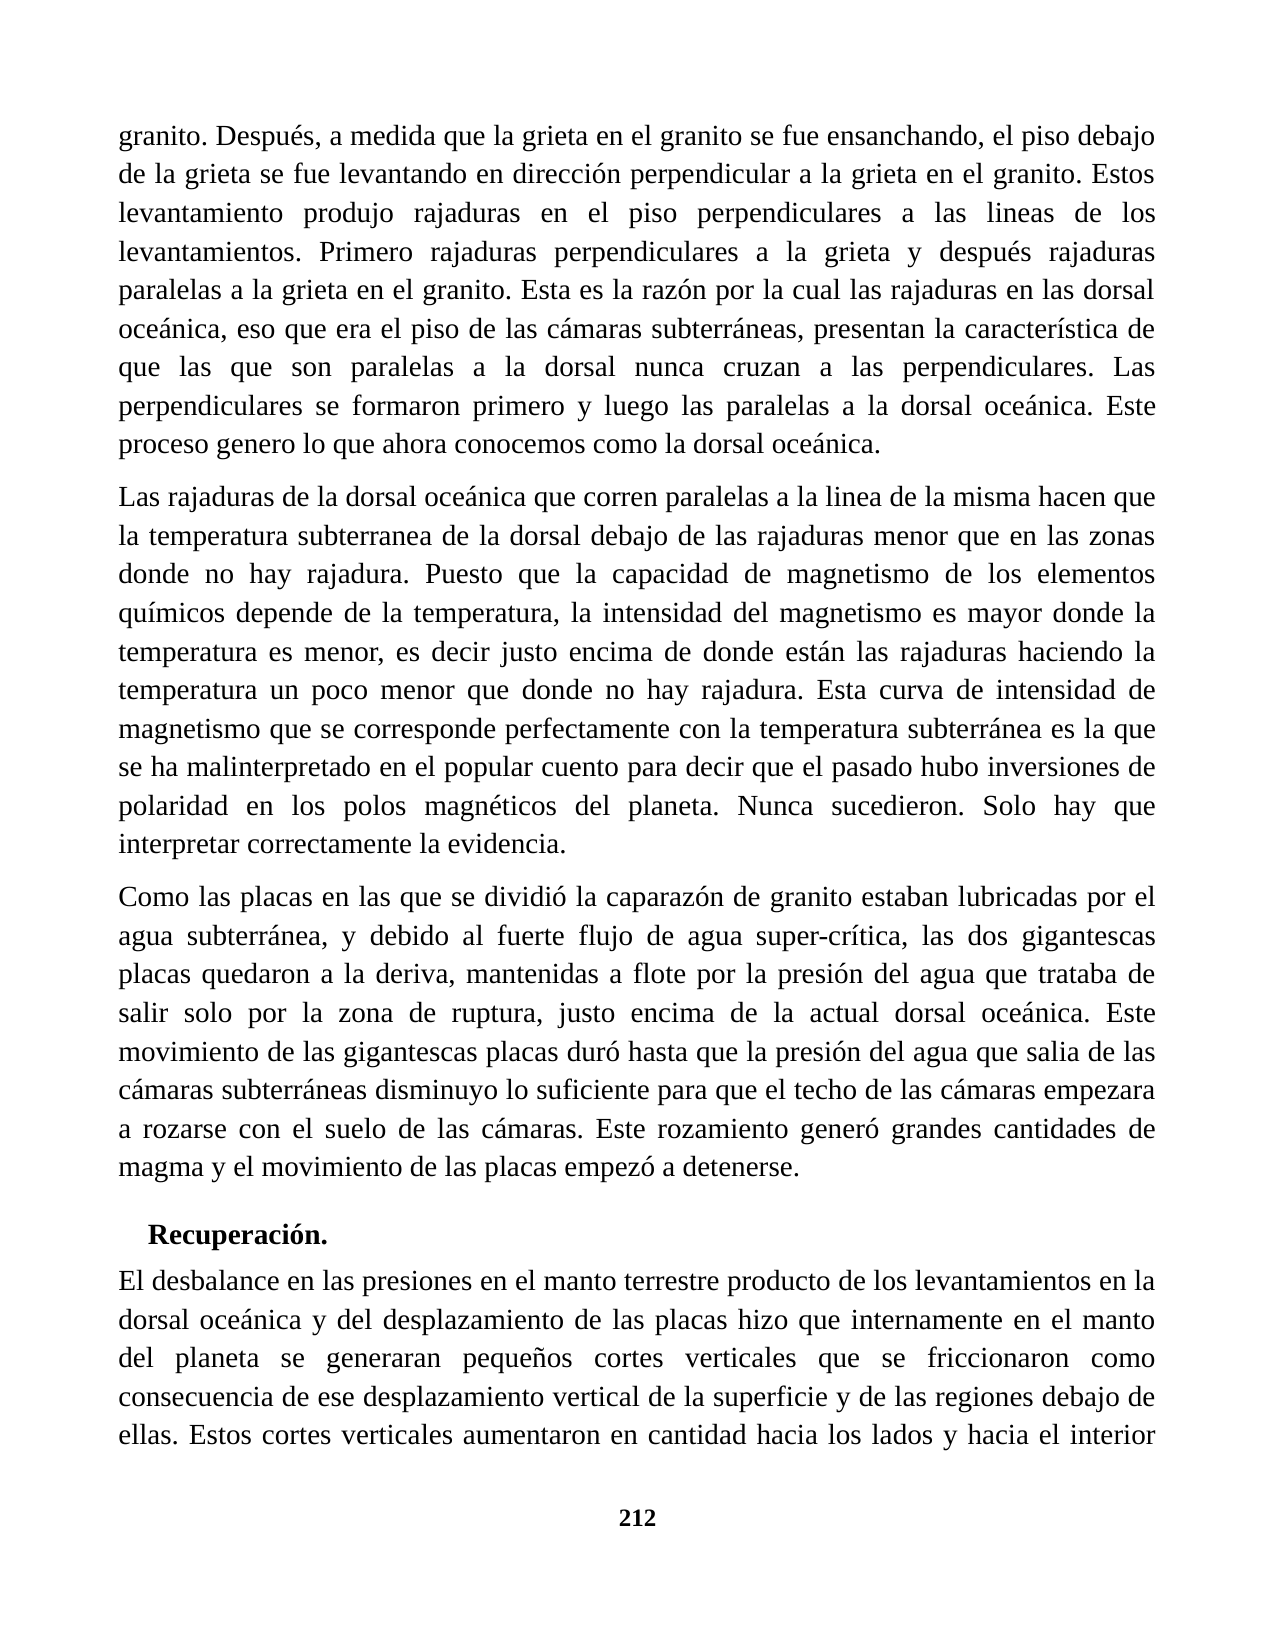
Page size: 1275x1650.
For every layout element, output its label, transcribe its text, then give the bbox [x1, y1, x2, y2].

text Como las placas en las que se dividió la caparazón de granito estaban lubricadas por el agua subterránea, y debido al fuerte flujo de agua super-crítica, las dos gigantescas placas quedaron a la deriva, mantenidas a flote por la presión del agua que trataba de salir solo por la zona de ruptura, justo encima de la actual dorsal oceánica. Este movimiento de las gigantescas placas duró hasta que la presión del agua que salia de las cámaras subterráneas disminuyo lo suficiente para que el techo de las cámaras empezara a rozarse con el suelo de las cámaras. Este rozamiento generó grandes cantidades de magma y el movimiento de las placas empezó a detenerse. [118, 879, 1157, 1183]
text granito. Después, a medida que la grieta en el granito se fue ensanchando, el piso debajo de la grieta se fue levantando en dirección perpendicular a la grieta en el granito. Estos levantamiento produjo rajaduras en el piso perpendiculares a las lineas de los levantamientos. Primero rajaduras perpendiculares a la grieta y después rajaduras paralelas a la grieta en el granito. Esta es la razón por la cual las rajaduras en las dorsal oceánica, eso que era el piso de las cámaras subterráneas, presentan la característica de que las que son paralelas a la dorsal nunca cruzan a las perpendiculares. Las perpendiculares se formaron primero y luego las paralelas a la dorsal oceánica. Este proceso genero lo que ahora conocemos como la dorsal oceánica. [118, 118, 1157, 460]
text El desbalance en las presiones en el manto terrestre producto de los levantamientos en la dorsal oceánica y del desplazamiento de las placas hizo que internamente en el manto del planeta se generaran pequeños cortes verticales que se friccionaron como consecuencia de ese desplazamiento vertical de la superficie y de las regiones debajo de ellas. Estos cortes verticales aumentaron en cantidad hacia los lados y hacia el interior [118, 1263, 1157, 1451]
subtitle Recuperación. [148, 1217, 1157, 1251]
text Las rajaduras de la dorsal oceánica que corren paralelas a la linea de la misma hacen que la temperatura subterranea de la dorsal debajo de las rajaduras menor que en las zonas donde no hay rajadura. Puesto que la capacidad de magnetismo de los elementos químicos depende de la temperatura, la intensidad del magnetismo es mayor donde la temperatura es menor, es decir justo encima de donde están las rajaduras haciendo la temperatura un poco menor que donde no hay rajadura. Esta curva de intensidad de magnetismo que se corresponde perfectamente con la temperatura subterránea es la que se ha malinterpretado en el popular cuento para decir que el pasado hubo inversiones de polaridad en los polos magnéticos del planeta. Nunca sucedieron. Solo hay que interpretar correctamente la evidencia. [118, 479, 1157, 860]
